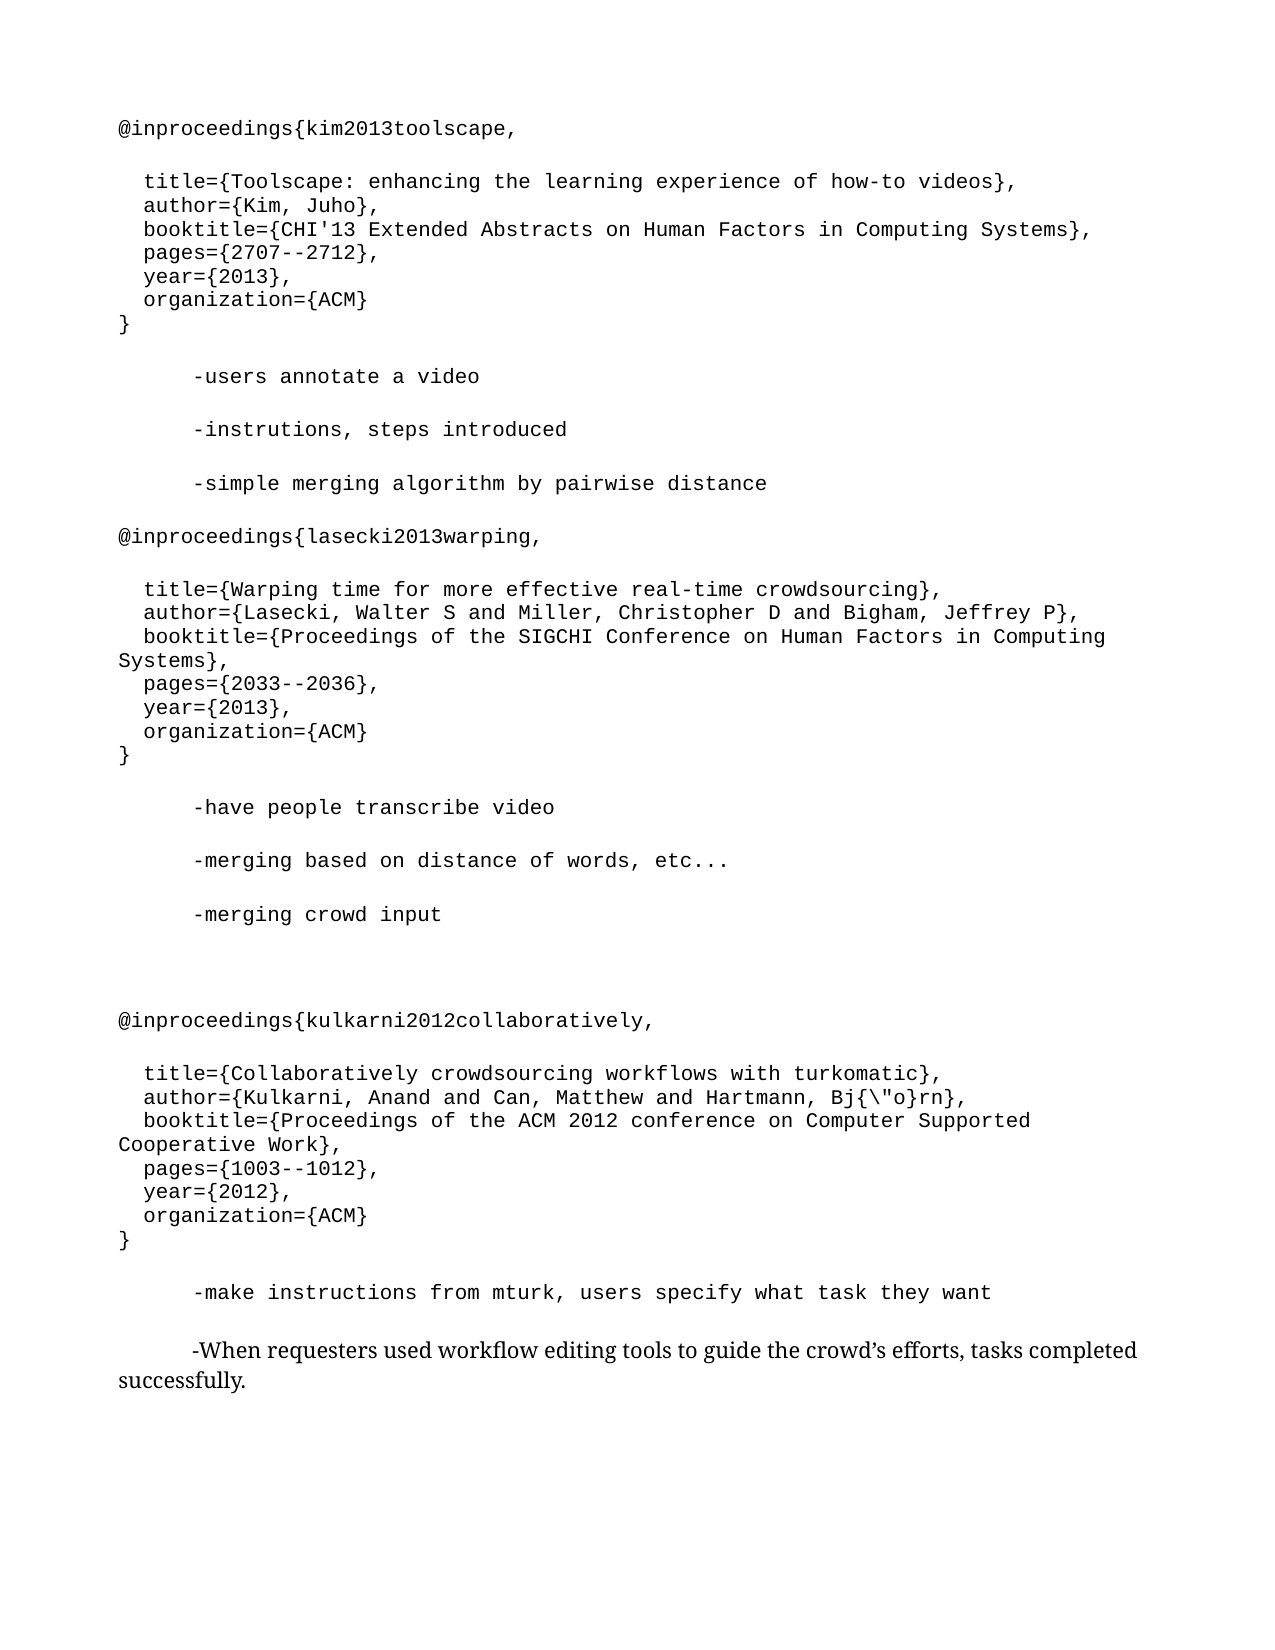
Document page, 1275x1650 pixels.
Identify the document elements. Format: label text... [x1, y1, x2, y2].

text @inproceedings{lasecki2013warping, [118, 526, 1157, 549]
text booktitle={Proceedings of the ACM 2012 conference on Computer Supported Cooperative Work}, [118, 1110, 1157, 1158]
text @inproceedings{kim2013toolscape, [118, 118, 1157, 142]
text -make instructions from mturk, users specify what task they want [118, 1282, 1157, 1305]
text -have people transcribe video [118, 797, 1157, 821]
text -instrutions, steps introduced [118, 419, 1157, 443]
text title={Collaboratively crowdsourcing workflows with turkomatic}, [118, 1063, 1157, 1087]
text booktitle={CHI'13 Extended Abstracts on Human Factors in Computing Systems}, [118, 218, 1157, 242]
text organization={ACM} [118, 289, 1157, 313]
text booktitle={Proceedings of the SIGCHI Conference on Human Factors in Computing Systems}, [118, 626, 1157, 673]
text -users annotate a video [118, 366, 1157, 390]
text author={Kim, Juho}, [118, 195, 1157, 218]
text @inproceedings{kulkarni2012collaboratively, [118, 1010, 1157, 1033]
text -merging based on distance of words, etc... [118, 851, 1157, 874]
text } [118, 744, 1157, 768]
text } [118, 313, 1157, 337]
text year={2012}, [118, 1181, 1157, 1205]
text pages={2707--2712}, [118, 242, 1157, 266]
text } [118, 1228, 1157, 1252]
text pages={2033--2036}, [118, 673, 1157, 697]
text author={Lasecki, Walter S and Miller, Christopher D and Bigham, Jeffrey P}, [118, 602, 1157, 626]
text organization={ACM} [118, 721, 1157, 744]
text -When requesters used workflow editing tools to guide the crowd’s efforts, tasks completed successfully. [118, 1335, 1157, 1394]
text year={2013}, [118, 266, 1157, 289]
text -merging crowd input [118, 904, 1157, 927]
text year={2013}, [118, 697, 1157, 721]
text organization={ACM} [118, 1205, 1157, 1228]
text -simple merging algorithm by pairwise distance [118, 472, 1157, 496]
text pages={1003--1012}, [118, 1158, 1157, 1181]
text author={Kulkarni, Anand and Can, Matthew and Hartmann, Bj{\"o}rn}, [118, 1087, 1157, 1110]
text title={Toolscape: enhancing the learning experience of how-to videos}, [118, 171, 1157, 195]
text title={Warping time for more effective real-time crowdsourcing}, [118, 579, 1157, 602]
